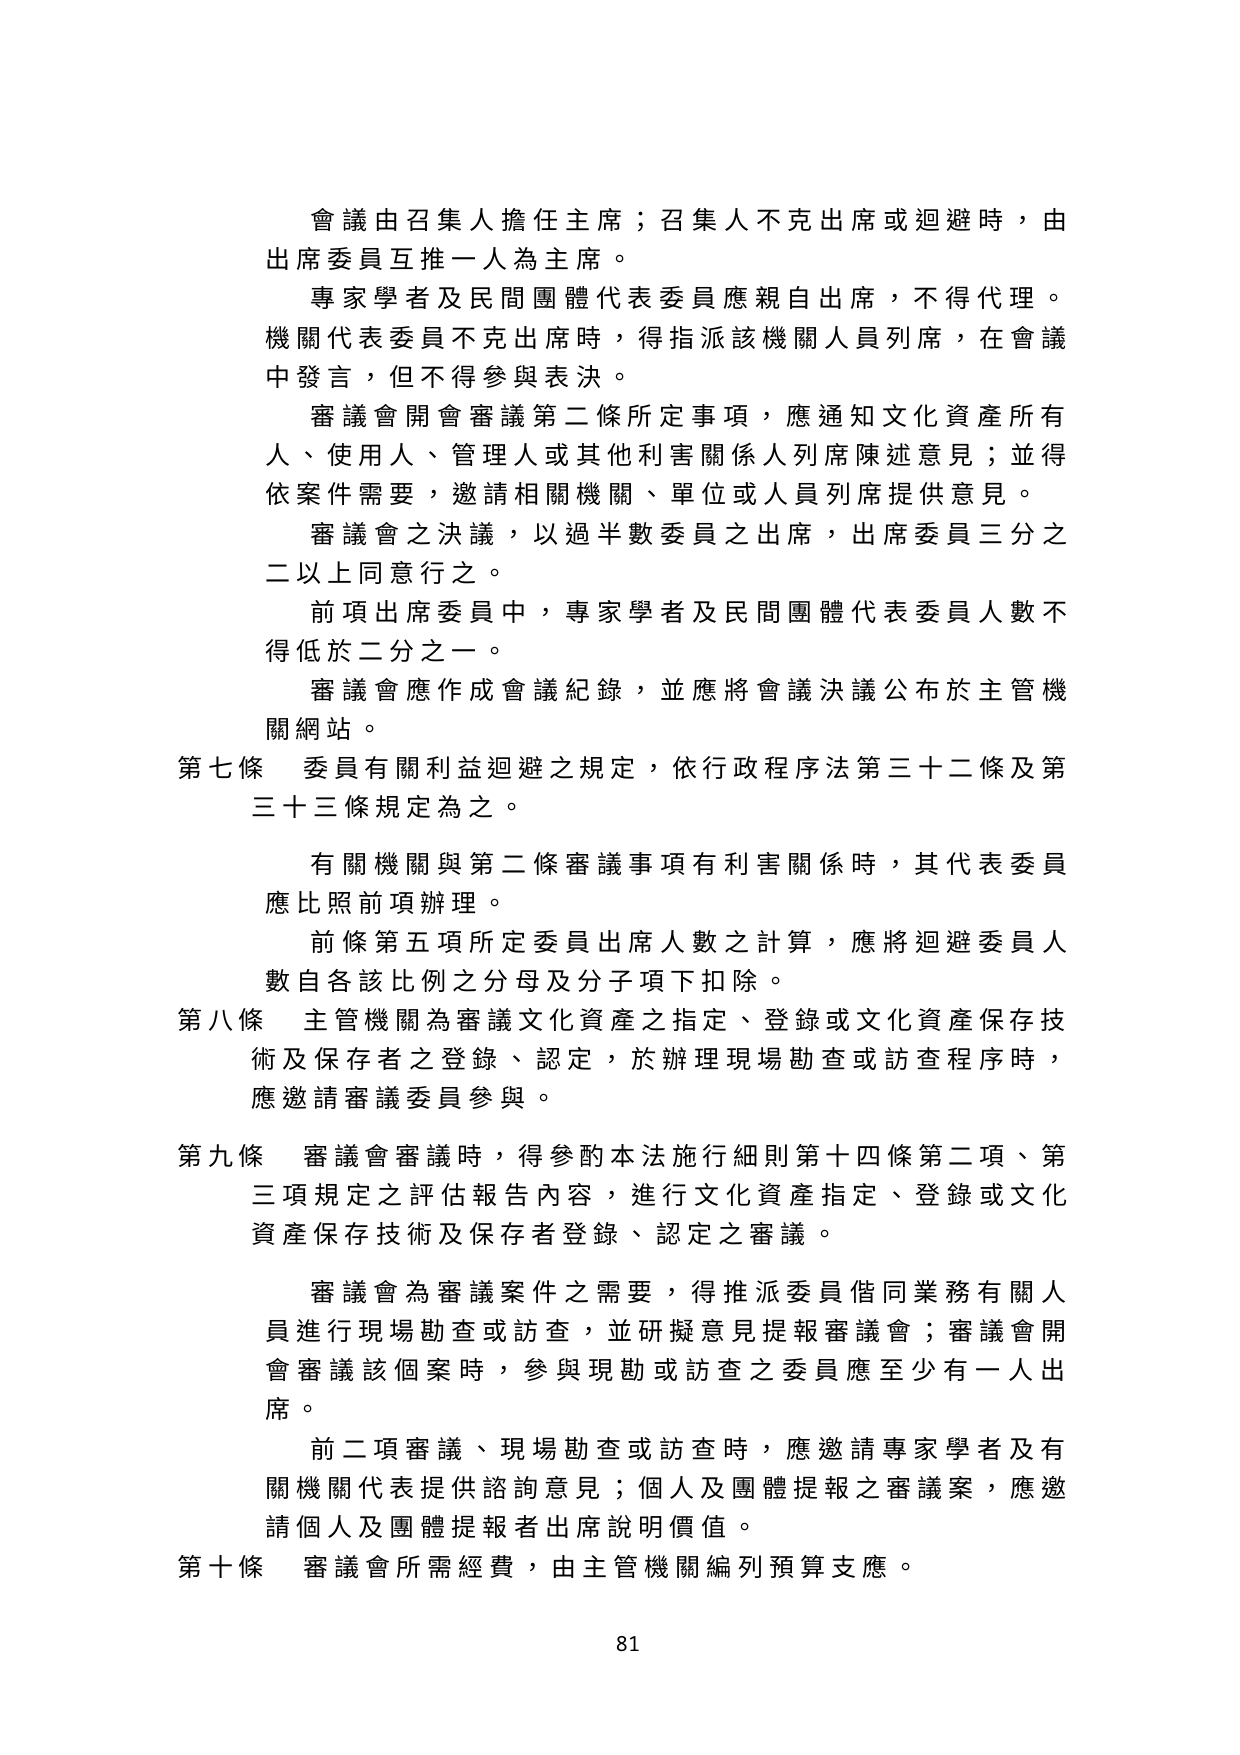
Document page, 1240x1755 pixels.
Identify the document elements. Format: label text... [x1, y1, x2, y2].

text 三項規定之評估報告內容，進行文化資產指定、登錄或文化 [251, 1178, 1240, 1212]
text 三十三條規定為之。 [251, 789, 1240, 823]
text 前條第五項所定委員出席人數之計算，應將迴避委員人 [310, 925, 1240, 959]
text 術及保存者之登錄、認定，於辦理現場勘查或訪查程序時， [251, 1042, 1240, 1076]
text 數自各該比例之分母及分子項下扣除。 [265, 964, 1240, 998]
text 關網站。 [265, 711, 1240, 746]
text 應邀請審議委員參與。 [251, 1081, 1240, 1115]
text 前項出席委員中，專家學者及民間團體代表委員人數不 [310, 594, 1240, 629]
text 第七條 委員有關利益迴避之規定，依行政程序法第三十二條及第 [177, 750, 1240, 784]
text 得低於二分之一。 [265, 633, 1240, 668]
text 資產保存技術及保存者登錄、認定之審議。 [251, 1217, 1240, 1251]
text 第九條 審議會審議時，得參酌本法施行細則第十四條第二項、第 [177, 1138, 1240, 1173]
text 第八條 主管機關為審議文化資產之指定、登錄或文化資產保存技 [177, 1003, 1240, 1037]
text 有關機關與第二條審議事項有利害關係時，其代表委員 [310, 847, 1240, 881]
text 會議由召集人擔任主席；召集人不克出席或迴避時，由 [310, 203, 1240, 237]
text 審議會開會審議第二條所定事項，應通知文化資產所有人、使用人、管理人或其他利害關係人列席陳述意見；並得依案件需要，邀請相關機關、單位或人員列席提供意見。 [265, 399, 1074, 511]
text 前二項審議、現場勘查或訪查時，應邀請專家學者及有關機關代表提供諮詢意見；個人及團體提報之審議案，應邀請個人及團體提報者出席說明價值。 [265, 1432, 1074, 1544]
text 出席委員互推一人為主席。 [265, 242, 1240, 276]
text 應比照前項辦理。 [265, 886, 1240, 920]
text 二以上同意行之。 [265, 556, 1240, 590]
text 審議會應作成會議紀錄，並應將會議決議公布於主管機 [310, 672, 1240, 707]
text 專家學者及民間團體代表委員應親自出席，不得代理。機關代表委員不克出席時，得指派該機關人員列席，在會議中發言，但不得參與表決。 [265, 281, 1074, 393]
text 審議會為審議案件之需要，得推派委員偕同業務有關人員進行現場勘查或訪查，並研擬意見提報審議會；審議會開會審議該個案時，參與現勘或訪查之委員應至少有一人出席。 [265, 1274, 1074, 1426]
text 81 [615, 1629, 1240, 1658]
text 審議會之決議，以過半數委員之出席，出席委員三分之 [310, 517, 1240, 551]
text 第十條 審議會所需經費，由主管機關編列預算支應。 [177, 1549, 1240, 1583]
